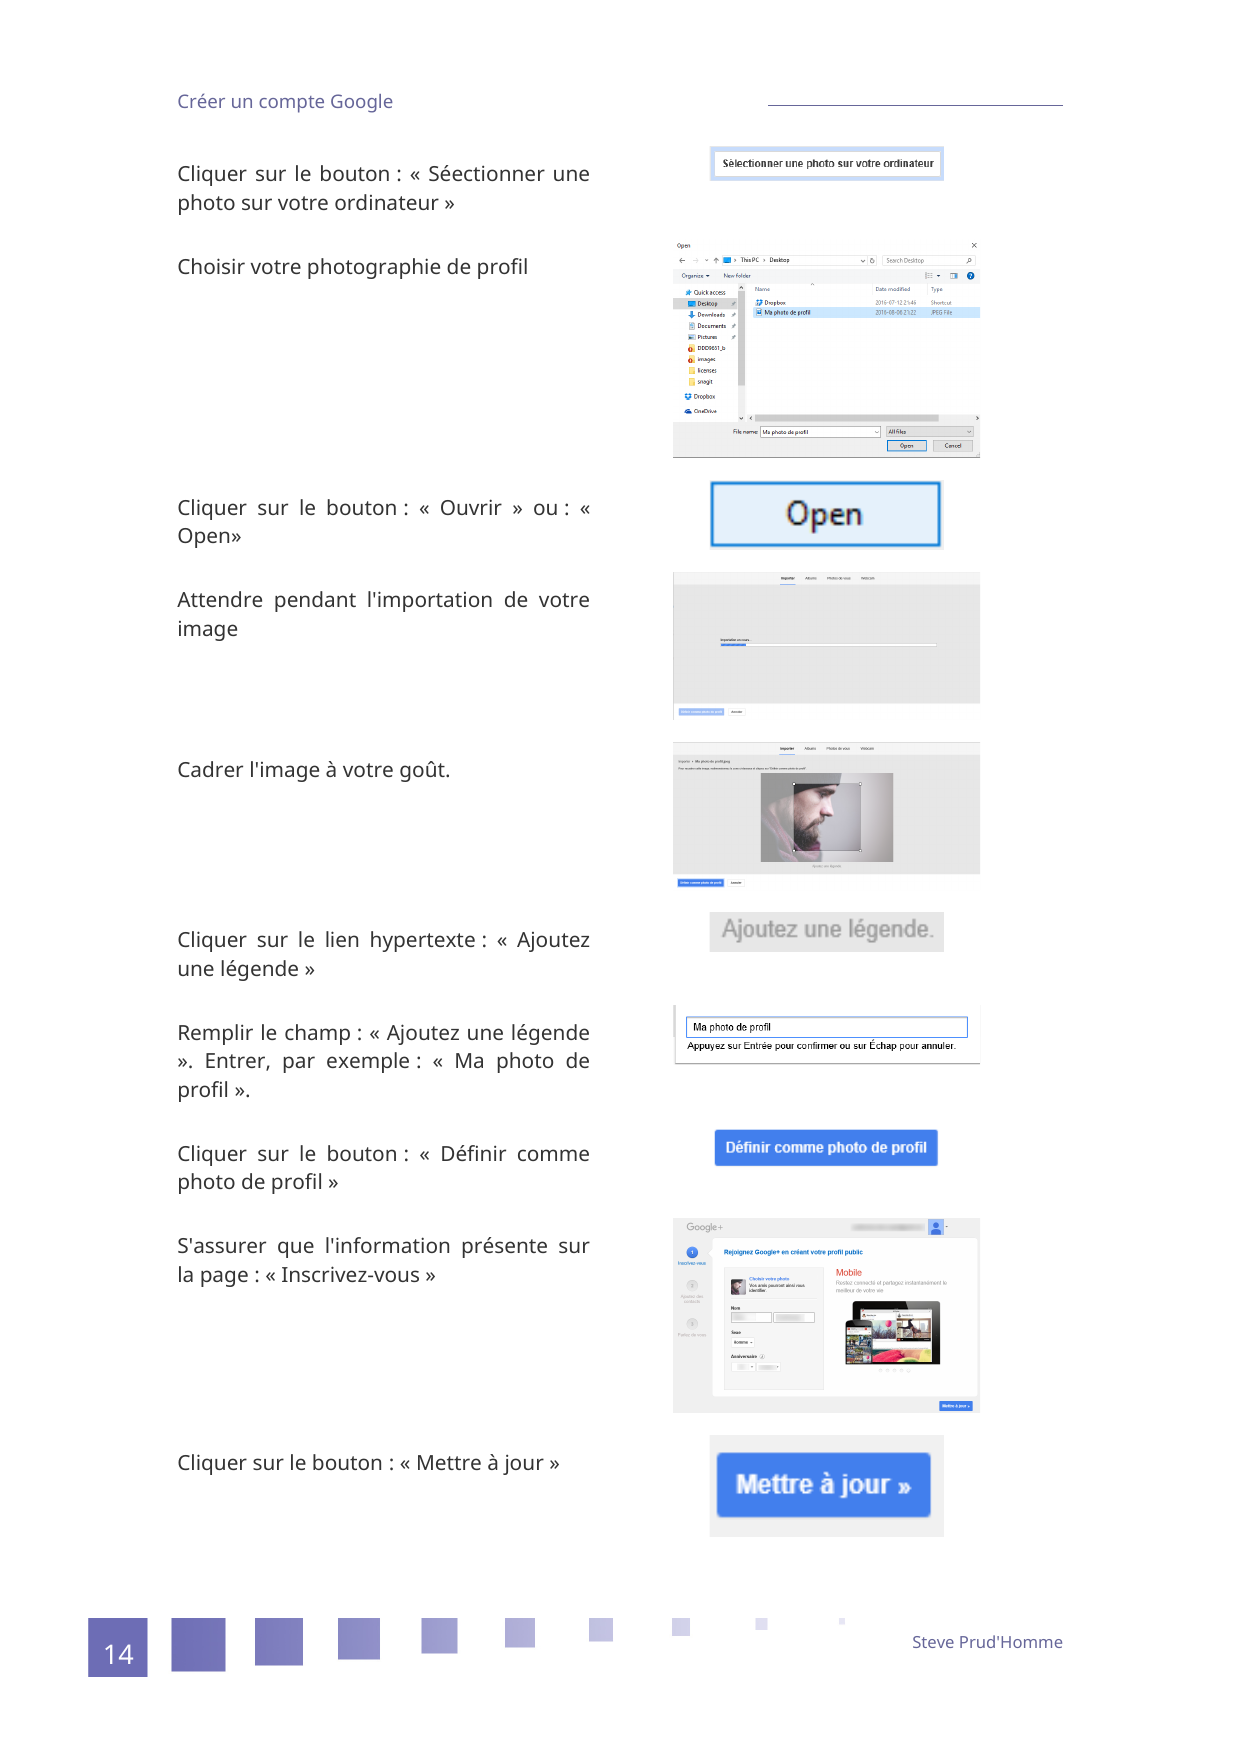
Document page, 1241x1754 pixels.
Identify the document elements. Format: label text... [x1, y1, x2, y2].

picture [673, 239, 981, 458]
picture [709, 1126, 944, 1172]
table_header Choisir votre photographie de profil [177, 239, 673, 458]
table_header [981, 239, 1064, 458]
table_header [944, 480, 1064, 550]
picture [673, 1218, 981, 1413]
picture [709, 146, 944, 181]
table_header Cliquer sur le bouton : « Mettre à jour » [177, 1435, 709, 1537]
picture [709, 912, 944, 952]
picture [673, 742, 981, 891]
picture [673, 1005, 981, 1065]
table_header [981, 573, 1064, 720]
picture [709, 480, 944, 550]
table_header [981, 1219, 1064, 1412]
table_header Attendre pendant l'importation de votre image [177, 573, 673, 720]
table_header Cliquer sur le bouton : « Séectionner une photo sur votre ordinateur » [177, 147, 1064, 216]
table_header [944, 1435, 1064, 1537]
picture [709, 1435, 944, 1537]
table_header S'assurer que l'information présente sur la page : « Inscrivez-vous » [177, 1219, 673, 1412]
picture [673, 572, 981, 720]
table_header Cliquer sur le lien hypertexte : « Ajoutez une légende » [177, 913, 1064, 982]
table_header Cliquer sur le bouton : « Ouvrir » ou : « Open» [177, 480, 709, 550]
table_header [981, 743, 1064, 890]
table_header Remplir le champ : « Ajoutez une légende ». Entrer, par exemple : « Ma photo de profil ». [177, 1005, 1064, 1103]
picture [88, 1618, 889, 1678]
table_header Cadrer l'image à votre goût. [177, 743, 673, 890]
table_header Cliquer sur le bouton : « Définir comme photo de profil » [177, 1126, 1064, 1196]
